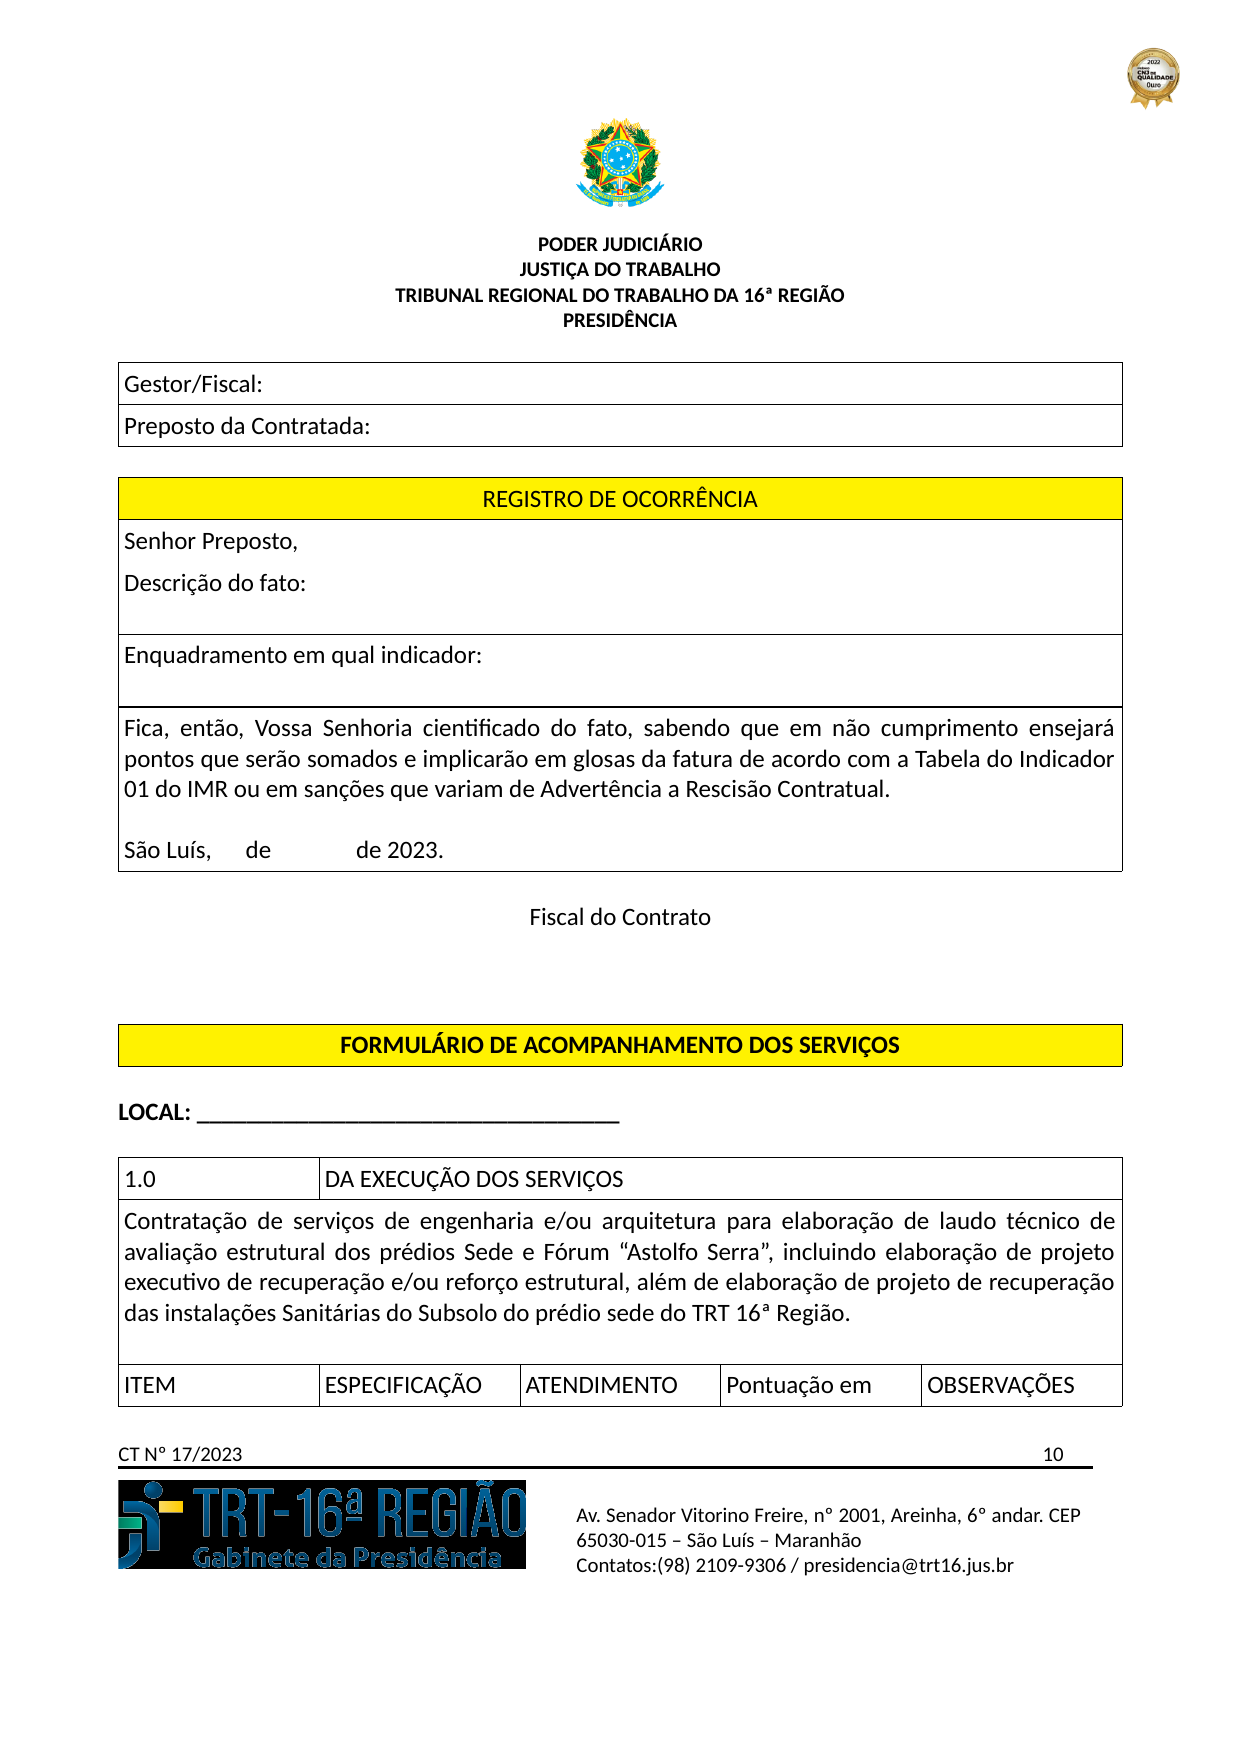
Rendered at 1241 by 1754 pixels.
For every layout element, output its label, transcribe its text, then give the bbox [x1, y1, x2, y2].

table_cell Preposto da Contratada: [119, 405, 1122, 446]
table_header ITEM [119, 1365, 319, 1406]
table_header Fica, então, Vossa Senhoria cientificado do fato, sabendo que em não cumprimento ensejará pontos que serão somados e implicarão em glosas da fatura de acordo com a Tabela do Indicador 01 do IMR ou em sanções que variam de Advertência a Rescisão Contratual. São Luís, de de 2023. [119, 708, 1122, 871]
table_cell Descrição do fato: [119, 561, 1122, 634]
text Fiscal do Contrato [118, 901, 1122, 932]
table_header 1.0 [119, 1158, 319, 1199]
picture [638, 190, 651, 195]
table_header Pontuação em [721, 1365, 921, 1406]
table_header FORMULÁRIO DE ACOMPANHAMENTO DOS SERVIÇOS [119, 1025, 1122, 1066]
picture [1112, 36, 1191, 117]
table_header Enquadramento em qual indicador: [119, 635, 1122, 706]
table_header DA EXECUÇÃO DOS SERVIÇOS [320, 1158, 1122, 1199]
table_header REGISTRO DE OCORRÊNCIA [119, 478, 1122, 519]
picture [575, 118, 665, 207]
table_header Contratação de serviços de engenharia e/ou arquitetura para elaboração de laudo técnico de avaliação estrutural dos prédios Sede e Fórum “Astolfo Serra”, incluindo elaboração de projeto executivo de recuperação e/ou reforço estrutural, além de elaboração de projeto de recuperação das instalações Sanitárias do Subsolo do prédio sede do TRT 16ª Região. [119, 1200, 1122, 1363]
table_header Senhor Preposto, [119, 520, 1122, 561]
text LOCAL: __________________________________ [118, 1096, 1122, 1127]
table_header ESPECIFICAÇÃO [320, 1365, 520, 1406]
table_header OBSERVAÇÕES [922, 1365, 1122, 1406]
table_cell Gestor/Fiscal: [119, 363, 1122, 404]
table_header ATENDIMENTO [521, 1365, 720, 1406]
